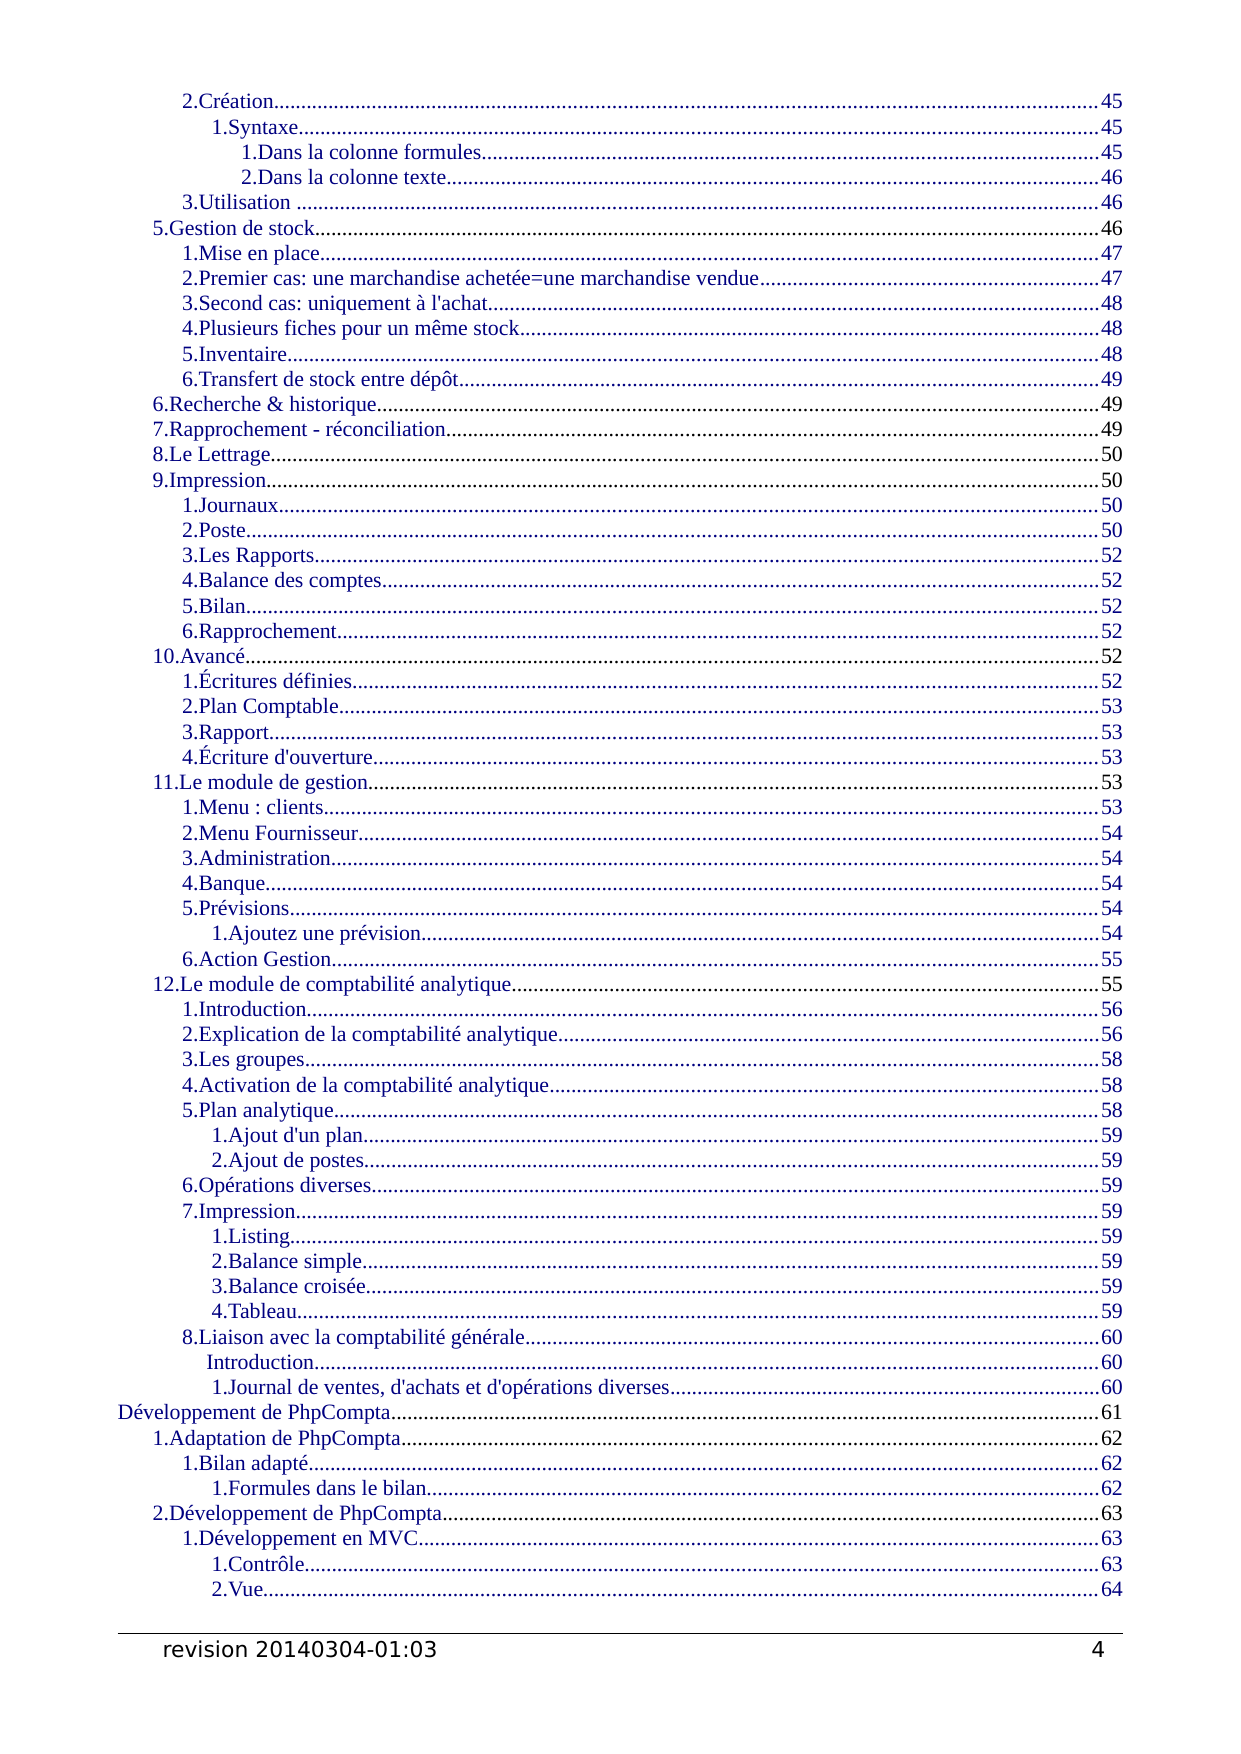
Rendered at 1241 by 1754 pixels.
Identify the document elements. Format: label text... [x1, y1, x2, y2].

text 2.Menu Fournisseur 54 [176, 819, 1123, 845]
text 4.Tableau 59 [206, 1298, 1123, 1324]
text 1.Listing 59 [206, 1223, 1123, 1248]
text 4.Plusieurs fiches pour un même stock 48 [176, 315, 1123, 341]
text 3.Les Rapports 52 [176, 542, 1123, 567]
text 4.Écriture d'ouverture 53 [176, 744, 1123, 769]
text 4.Balance des comptes 52 [176, 567, 1123, 593]
text 2.Explication de la comptabilité analytique 56 [176, 1021, 1123, 1046]
text 1.Ajout d'un plan 59 [206, 1122, 1123, 1147]
text 6.Transfert de stock entre dépôt 49 [176, 366, 1123, 391]
text 1.Journaux 50 [176, 492, 1123, 517]
text 1.Dans la colonne formules 45 [235, 139, 1123, 164]
text 7.Impression 59 [176, 1198, 1123, 1223]
text 1.Adaptation de PhpCompta 62 [147, 1424, 1123, 1450]
text 1.Formules dans le bilan 62 [206, 1475, 1123, 1500]
text 5.Inventaire 48 [176, 341, 1123, 366]
text 3.Balance croisée 59 [206, 1273, 1123, 1298]
text 7.Rapprochement - réconciliation 49 [147, 416, 1123, 441]
text 8.Liaison avec la comptabilité générale 60 [176, 1324, 1123, 1349]
text Développement de PhpCompta 61 [117, 1399, 1123, 1424]
text 1.Développement en MVC 63 [176, 1525, 1123, 1551]
text 5.Plan analytique 58 [176, 1097, 1123, 1122]
text 1.Contrôle 63 [206, 1551, 1123, 1576]
text 2.Développement de PhpCompta 63 [147, 1500, 1123, 1525]
text 1.Mise en place 47 [176, 240, 1123, 265]
text 1.Menu : clients 53 [176, 794, 1123, 819]
text 3.Les groupes 58 [176, 1046, 1123, 1072]
text 2.Balance simple 59 [206, 1248, 1123, 1273]
text 2.Création 45 [176, 88, 1123, 114]
text Introduction 60 [206, 1349, 1123, 1374]
text 9.Impression 50 [147, 467, 1123, 492]
text 2.Plan Comptable 53 [176, 693, 1123, 719]
text 1.Bilan adapté 62 [176, 1450, 1123, 1475]
text 3.Second cas: uniquement à l'achat 48 [176, 290, 1123, 315]
text 5.Prévisions 54 [176, 895, 1123, 920]
text 3.Administration 54 [176, 845, 1123, 870]
text 2.Dans la colonne texte 46 [235, 164, 1123, 189]
text 5.Bilan 52 [176, 593, 1123, 618]
text 11.Le module de gestion 53 [147, 769, 1123, 794]
text 1.Écritures définies 52 [176, 668, 1123, 693]
text 1.Introduction 56 [176, 996, 1123, 1021]
text 8.Le Lettrage 50 [147, 441, 1123, 467]
text 6.Opérations diverses 59 [176, 1172, 1123, 1198]
text 1.Ajoutez une prévision 54 [206, 920, 1123, 946]
text 4.Banque 54 [176, 870, 1123, 895]
text 5.Gestion de stock 46 [147, 214, 1123, 240]
text 2.Vue 64 [206, 1576, 1123, 1601]
text 2.Premier cas: une marchandise achetée=une marchandise vendue 47 [176, 265, 1123, 290]
text 1.Syntaxe 45 [206, 114, 1123, 139]
text 10.Avancé 52 [147, 643, 1123, 668]
text 6.Rapprochement 52 [176, 618, 1123, 643]
text 3.Rapport 53 [176, 719, 1123, 744]
text 6.Recherche & historique 49 [147, 391, 1123, 416]
text 4.Activation de la comptabilité analytique 58 [176, 1072, 1123, 1097]
text 1.Journal de ventes, d'achats et d'opérations diverses 60 [206, 1374, 1123, 1399]
text 6.Action Gestion 55 [176, 946, 1123, 971]
text 3.Utilisation 46 [176, 189, 1123, 214]
text 2.Poste 50 [176, 517, 1123, 542]
text 12.Le module de comptabilité analytique 55 [147, 971, 1123, 996]
text 2.Ajout de postes 59 [206, 1147, 1123, 1172]
